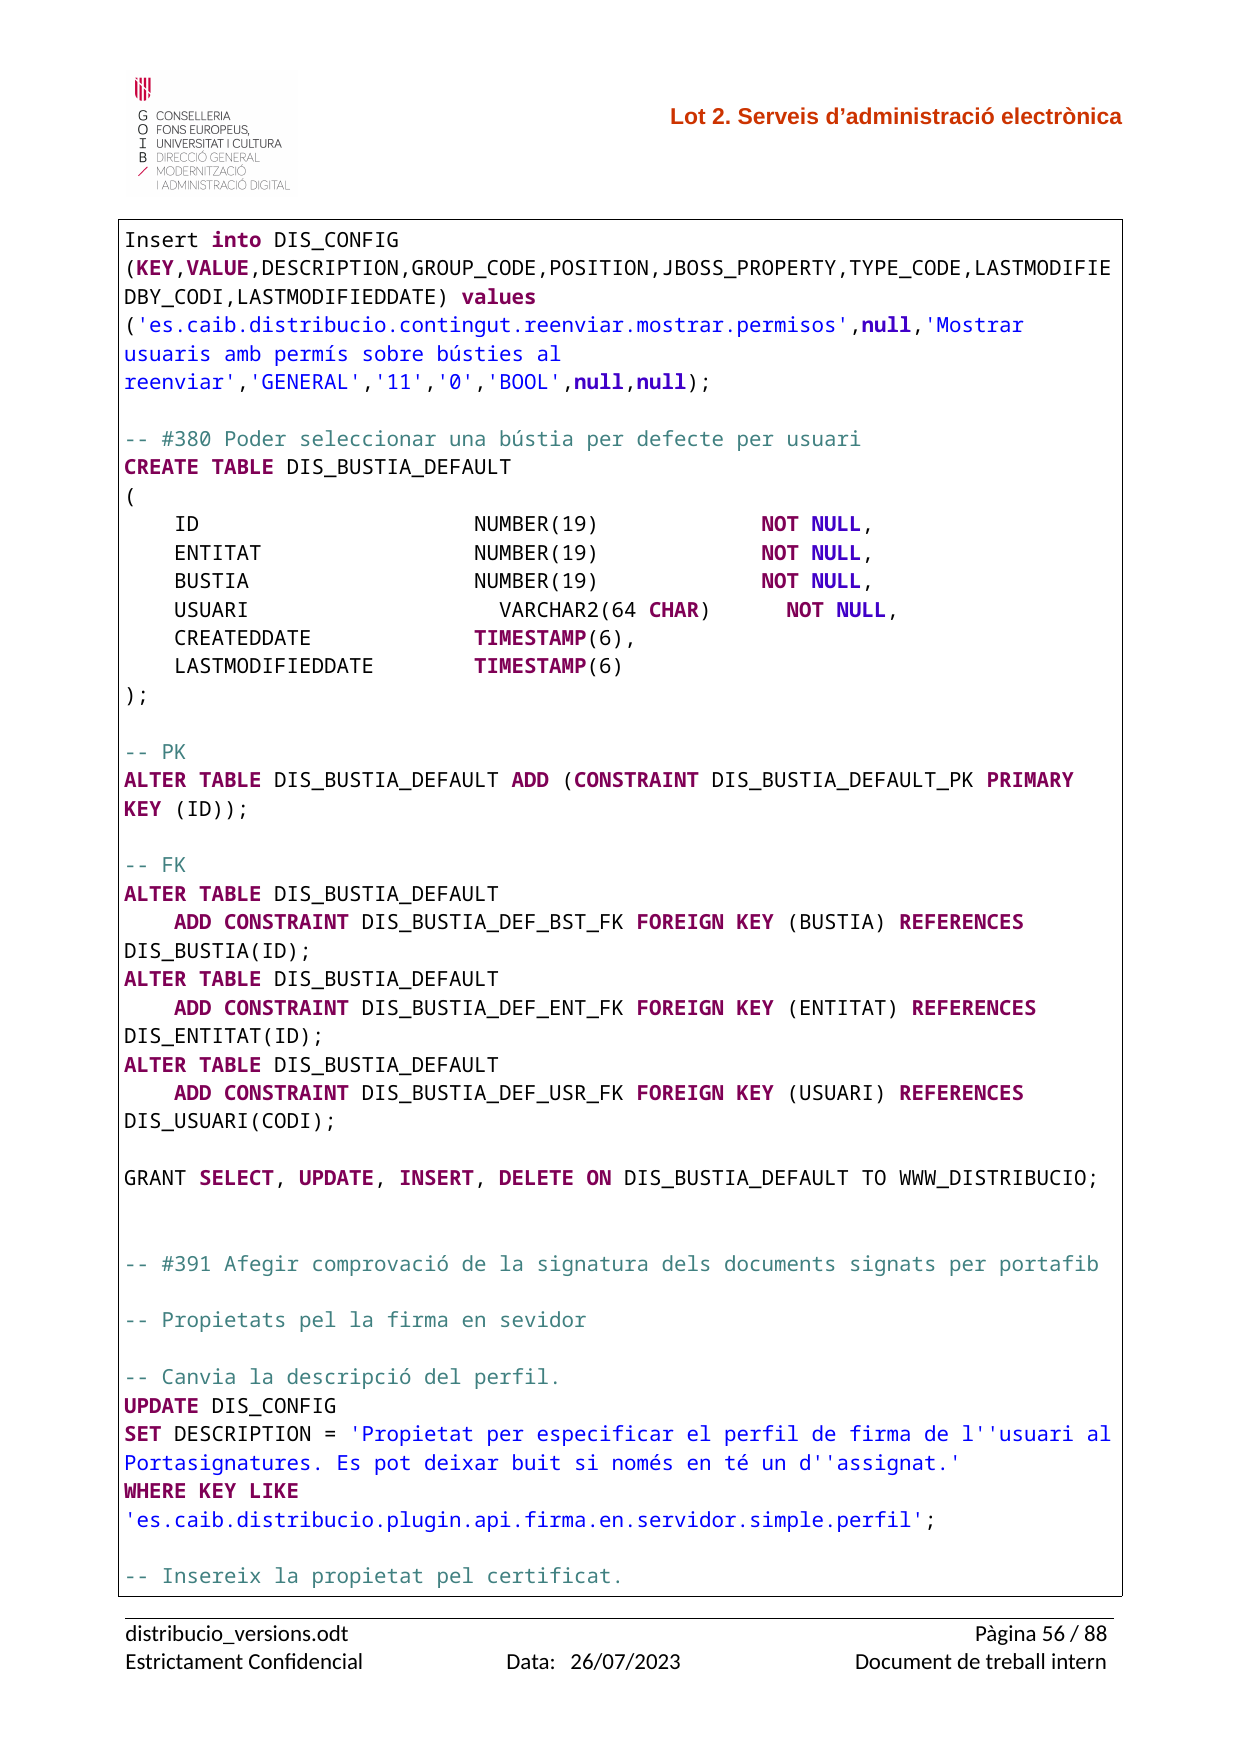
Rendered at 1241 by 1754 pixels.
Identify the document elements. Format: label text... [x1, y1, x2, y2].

picture [126, 70, 299, 197]
table_header Insert into DIS_CONFIG (KEY,VALUE,DESCRIPTION,GROUP_CODE,POSITION,JBOSS_PROPERTY,TYPE_CODE,LASTMODIFIEDBY_CODI,LASTMODIFIEDDATE) values ('es.caib.distribucio.contingut.reenviar.mostrar.permisos',null,'Mostrar usuaris amb permís sobre bústies al reenviar','GENERAL','11','0','BOOL',null,null); -- #380 Poder seleccionar una bústia per defecte per usuari CREATE TABLE DIS_BUSTIA_DEFAULT ( ID NUMBER(19) NOT NULL, ENTITAT NUMBER(19) NOT NULL, BUSTIA NUMBER(19) NOT NULL, USUARI VARCHAR2(64 CHAR) NOT NULL, CREATEDDATE TIMESTAMP(6), LASTMODIFIEDDATE TIMESTAMP(6) ); -- PK ALTER TABLE DIS_BUSTIA_DEFAULT ADD (CONSTRAINT DIS_BUSTIA_DEFAULT_PK PRIMARY KEY (ID)); -- FK ALTER TABLE DIS_BUSTIA_DEFAULT ADD CONSTRAINT DIS_BUSTIA_DEF_BST_FK FOREIGN KEY (BUSTIA) REFERENCES DIS_BUSTIA(ID); ALTER TABLE DIS_BUSTIA_DEFAULT ADD CONSTRAINT DIS_BUSTIA_DEF_ENT_FK FOREIGN KEY (ENTITAT) REFERENCES DIS_ENTITAT(ID); ALTER TABLE DIS_BUSTIA_DEFAULT ADD CONSTRAINT DIS_BUSTIA_DEF_USR_FK FOREIGN KEY (USUARI) REFERENCES DIS_USUARI(CODI); GRANT SELECT, UPDATE, INSERT, DELETE ON DIS_BUSTIA_DEFAULT TO WWW_DISTRIBUCIO; -- #391 Afegir comprovació de la signatura dels documents signats per portafib -- Propietats pel la firma en sevidor -- Canvia la descripció del perfil. UPDATE DIS_CONFIG SET DESCRIPTION = 'Propietat per especificar el perfil de firma de l''usuari al Portasignatures. Es pot deixar buit si només en té un d''assignat.' WHERE KEY LIKE 'es.caib.distribucio.plugin.api.firma.en.servidor.simple.perfil'; -- Insereix la propietat pel certificat. [119, 220, 1122, 1596]
